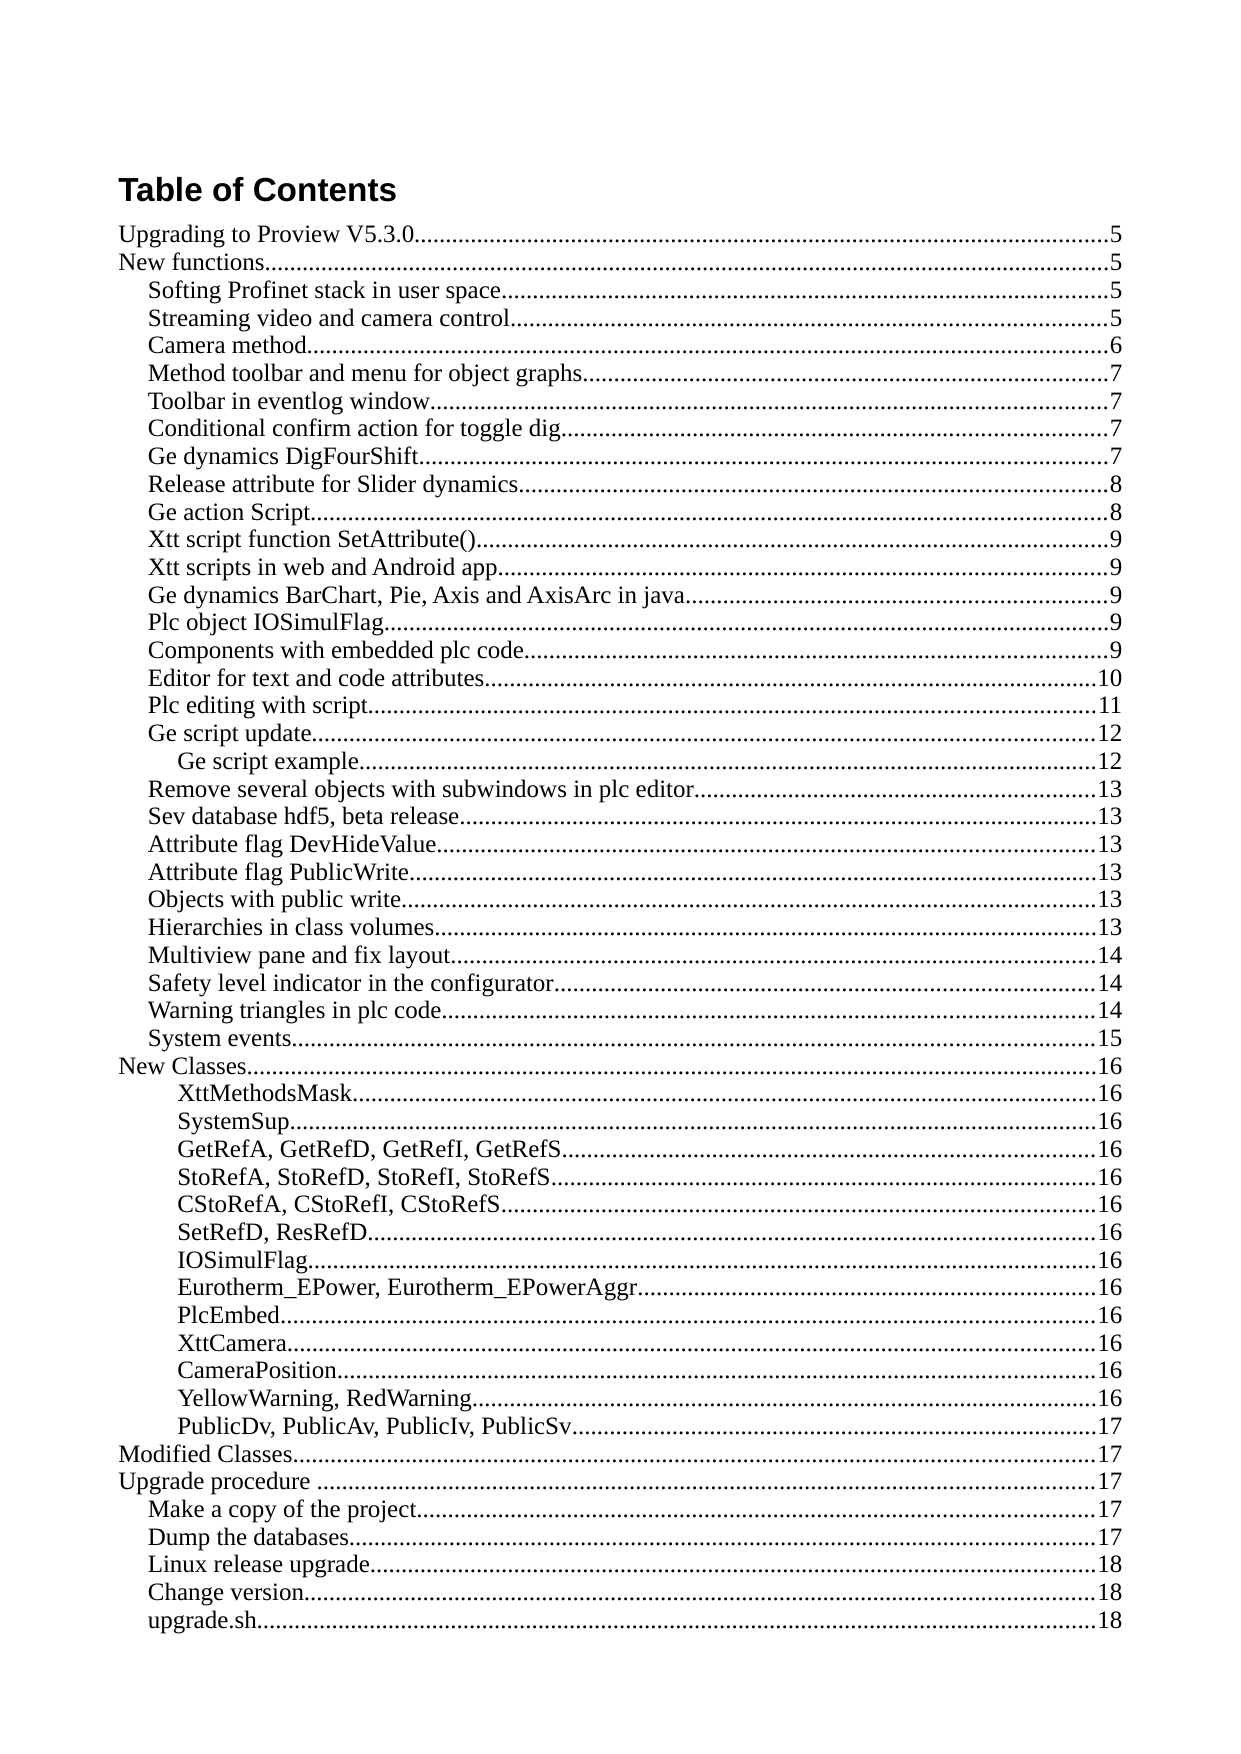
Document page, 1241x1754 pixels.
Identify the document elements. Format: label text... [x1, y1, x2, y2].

text PublicDv, PublicAv, PublicIv, PublicSv 17 [177, 1412, 1122, 1440]
text SystemSup 16 [177, 1107, 1122, 1135]
text Plc editing with script 11 [148, 692, 1122, 719]
text Ge action Script 8 [148, 498, 1122, 525]
text Linux release upgrade 18 [148, 1551, 1122, 1578]
text Safety level indicator in the configurator 14 [148, 969, 1122, 996]
text XttMethodsMask 16 [177, 1079, 1122, 1107]
text upgrade.sh 18 [148, 1606, 1122, 1634]
text Dump the databases 17 [148, 1523, 1122, 1551]
text Softing Profinet stack in user space 5 [148, 276, 1122, 304]
text Eurotherm_EPower, Eurotherm_EPowerAggr 16 [177, 1273, 1122, 1301]
text YellowWarning, RedWarning 16 [177, 1384, 1122, 1412]
text Plc object IOSimulFlag 9 [148, 608, 1122, 636]
text Components with embedded plc code 9 [148, 636, 1122, 664]
text Attribute flag PublicWrite 13 [148, 858, 1122, 886]
text Objects with public write 13 [148, 886, 1122, 913]
text Xtt script function SetAttribute() 9 [148, 525, 1122, 553]
text Make a copy of the project 17 [148, 1495, 1122, 1523]
text Attribute flag DevHideValue 13 [148, 830, 1122, 858]
subtitle Table of Contents [118, 171, 1122, 208]
text XttCamera 16 [177, 1329, 1122, 1357]
text Change version 18 [148, 1578, 1122, 1606]
text New Classes 16 [118, 1052, 1122, 1079]
text Ge script example 12 [177, 747, 1122, 775]
text Conditional confirm action for toggle dig 7 [148, 414, 1122, 442]
text IOSimulFlag 16 [177, 1246, 1122, 1273]
text Method toolbar and menu for object graphs 7 [148, 359, 1122, 387]
text Multiview pane and fix layout 14 [148, 941, 1122, 969]
text StoRefA, StoRefD, StoRefI, StoRefS 16 [177, 1163, 1122, 1190]
text System events 15 [148, 1024, 1122, 1052]
text Remove several objects with subwindows in plc editor 13 [148, 775, 1122, 802]
text GetRefA, GetRefD, GetRefI, GetRefS 16 [177, 1135, 1122, 1163]
text Hierarchies in class volumes 13 [148, 913, 1122, 941]
text Xtt scripts in web and Android app 9 [148, 553, 1122, 581]
text Warning triangles in plc code 14 [148, 996, 1122, 1024]
text Streaming video and camera control 5 [148, 304, 1122, 331]
text Upgrade procedure 17 [118, 1467, 1122, 1495]
text Ge script update 12 [148, 719, 1122, 747]
text CStoRefA, CStoRefI, CStoRefS 16 [177, 1190, 1122, 1218]
text Toolbar in eventlog window 7 [148, 387, 1122, 414]
text Camera method 6 [148, 331, 1122, 359]
text CameraPosition 16 [177, 1357, 1122, 1384]
text New functions 5 [118, 248, 1122, 276]
text Editor for text and code attributes 10 [148, 664, 1122, 692]
text Modified Classes 17 [118, 1440, 1122, 1467]
text Release attribute for Slider dynamics 8 [148, 470, 1122, 498]
text SetRefD, ResRefD 16 [177, 1218, 1122, 1246]
text Sev database hdf5, beta release 13 [148, 802, 1122, 830]
text PlcEmbed 16 [177, 1301, 1122, 1329]
text Upgrading to Proview V5.3.0 5 [118, 221, 1122, 248]
text Ge dynamics DigFourShift 7 [148, 442, 1122, 470]
text Ge dynamics BarChart, Pie, Axis and AxisArc in java 9 [148, 581, 1122, 608]
